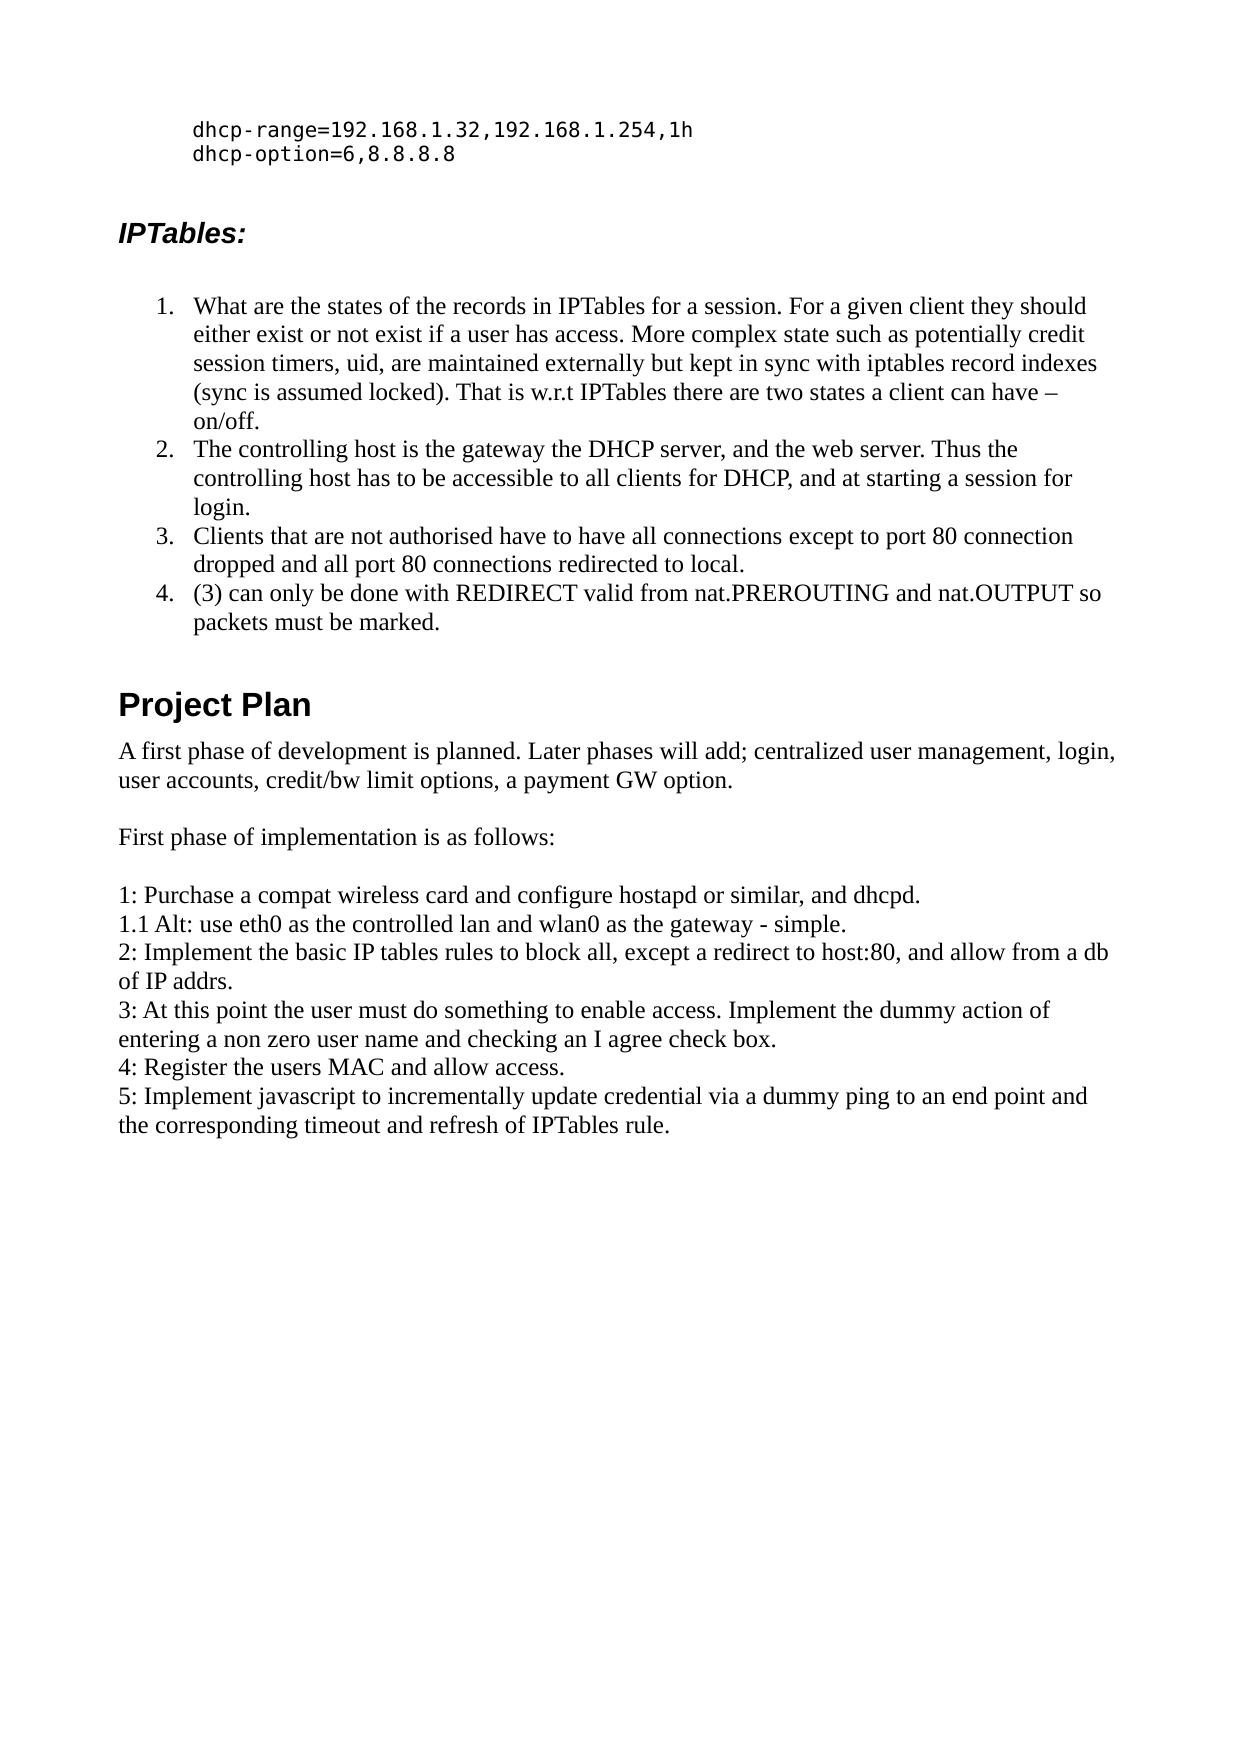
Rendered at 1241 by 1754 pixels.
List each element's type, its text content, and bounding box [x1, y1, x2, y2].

text 5: Implement javascript to incrementally update credential via a dummy ping to an end point and the corresponding timeout and refresh of IPTables rule. [118, 1081, 1122, 1139]
text dhcp-range=192.168.1.32,192.168.1.254,1h [192, 118, 1122, 142]
text 1.1 Alt: use eth0 as the controlled lan and wlan0 as the gateway - simple. [118, 909, 1122, 937]
text First phase of implementation is as follows: [118, 822, 1122, 851]
list The controlling host is the gateway the DHCP server, and the web server. Thus the controlling host has to be accessible to all clients for DHCP, and at starting a session for login. [156, 434, 1122, 521]
subtitle IPTables: [118, 216, 1122, 249]
text 1: Purchase a compat wireless card and configure hostapd or similar, and dhcpd. [118, 880, 1122, 909]
subtitle Project Plan [118, 685, 1122, 724]
list Clients that are not authorised have to have all connections except to port 80 connection dropped and all port 80 connections redirected to local. [156, 521, 1122, 578]
text A first phase of development is planned. Later phases will add; centralized user management, login, user accounts, credit/bw limit options, a payment GW option. [118, 736, 1122, 794]
text dhcp-option=6,8.8.8.8 [192, 142, 1122, 167]
text 3: At this point the user must do something to enable access. Implement the dummy action of entering a non zero user name and checking an I agree check box. [118, 995, 1122, 1052]
list (3) can only be done with REDIRECT valid from nat.PREROUTING and nat.OUTPUT so packets must be marked. [156, 578, 1122, 636]
text 2: Implement the basic IP tables rules to block all, except a redirect to host:80, and allow from a db of IP addrs. [118, 937, 1122, 995]
text 4: Register the users MAC and allow access. [118, 1052, 1122, 1081]
list What are the states of the records in IPTables for a session. For a given client they should either exist or not exist if a user has access. More complex state such as potentially credit session timers, uid, are maintained externally but kept in sync with iptables record indexes (sync is assumed locked). That is w.r.t IPTables there are two states a client can have – on/off. [156, 291, 1122, 434]
